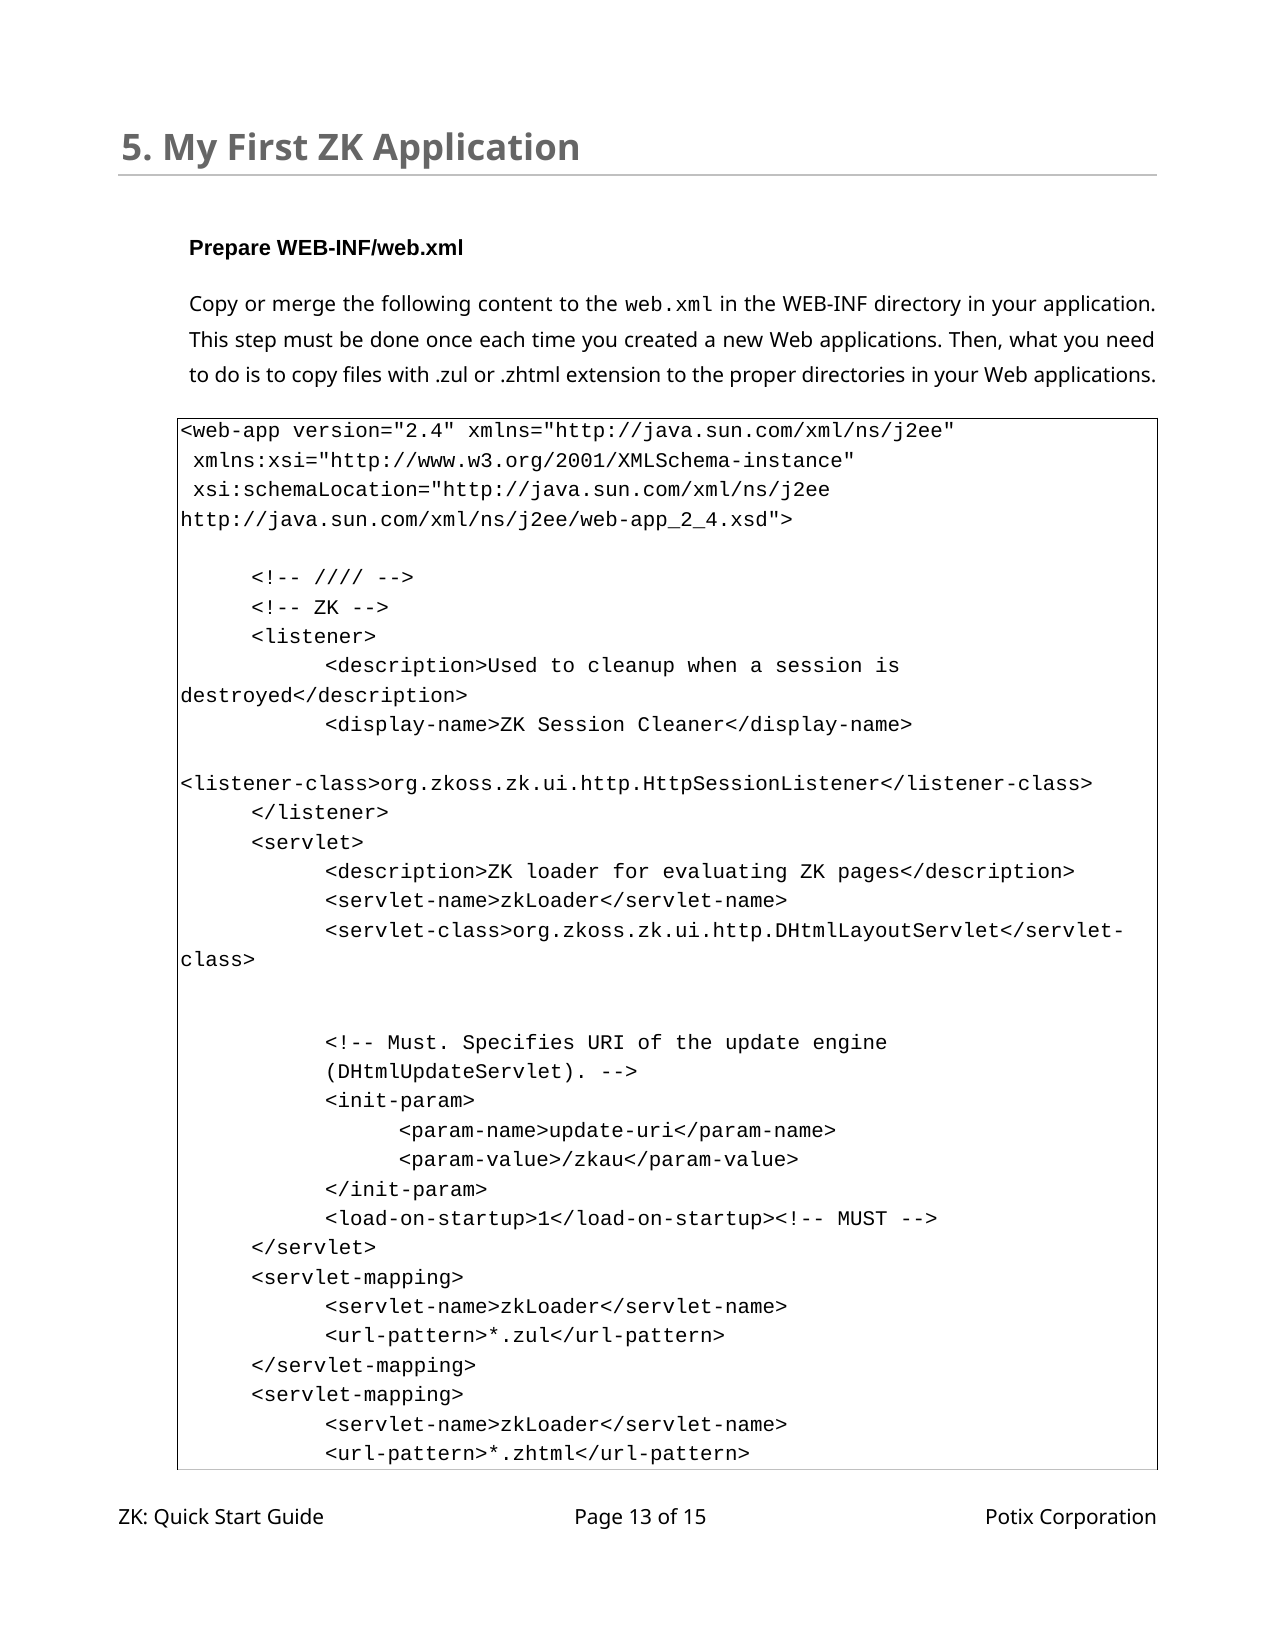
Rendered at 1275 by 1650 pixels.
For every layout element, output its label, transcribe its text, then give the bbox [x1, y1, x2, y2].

subtitle 5. My First ZK Application [118, 118, 1157, 174]
text Copy or merge the following content to the web.xml in the WEB-INF directory in your application. This step must be done once each time you created a new Web applications. Then, what you need to do is to copy files with .zul or .zhtml extension to the proper directories in your Web applications. [189, 289, 1157, 388]
subtitle Prepare WEB-INF/web.xml [189, 235, 1157, 260]
text <web-app version="2.4" xmlns="http://java.sun.com/xml/ns/j2ee" xmlns:xsi="http://www.w3.org/2001/XMLSchema-instance" xsi:schemaLocation="http://java.sun.com/xml/ns/j2ee http://java.sun.com/xml/ns/j2ee/web-app_2_4.xsd"> <!-- //// --> <!-- ZK --> <listener> <description>Used to cleanup when a session is destroyed</description> <display-name>ZK Session Cleaner</display-name> <listener-class>org.zkoss.zk.ui.http.HttpSessionListener</listener-class> </listener> <servlet> <description>ZK loader for evaluating ZK pages</description> <servlet-name>zkLoader</servlet-name> <servlet-class>org.zkoss.zk.ui.http.DHtmlLayoutServlet</servlet-class> [178, 419, 1157, 1002]
text <!-- Must. Specifies URI of the update engine (DHtmlUpdateServlet). --> <init-param> <param-name>update-uri</param-name> <param-value>/zkau</param-value> </init-param> <load-on-startup>1</load-on-startup><!-- MUST --> </servlet> <servlet-mapping> <servlet-name>zkLoader</servlet-name> <url-pattern>*.zul</url-pattern> </servlet-mapping> <servlet-mapping> <servlet-name>zkLoader</servlet-name> <url-pattern>*.zhtml</url-pattern> [178, 1029, 1157, 1469]
